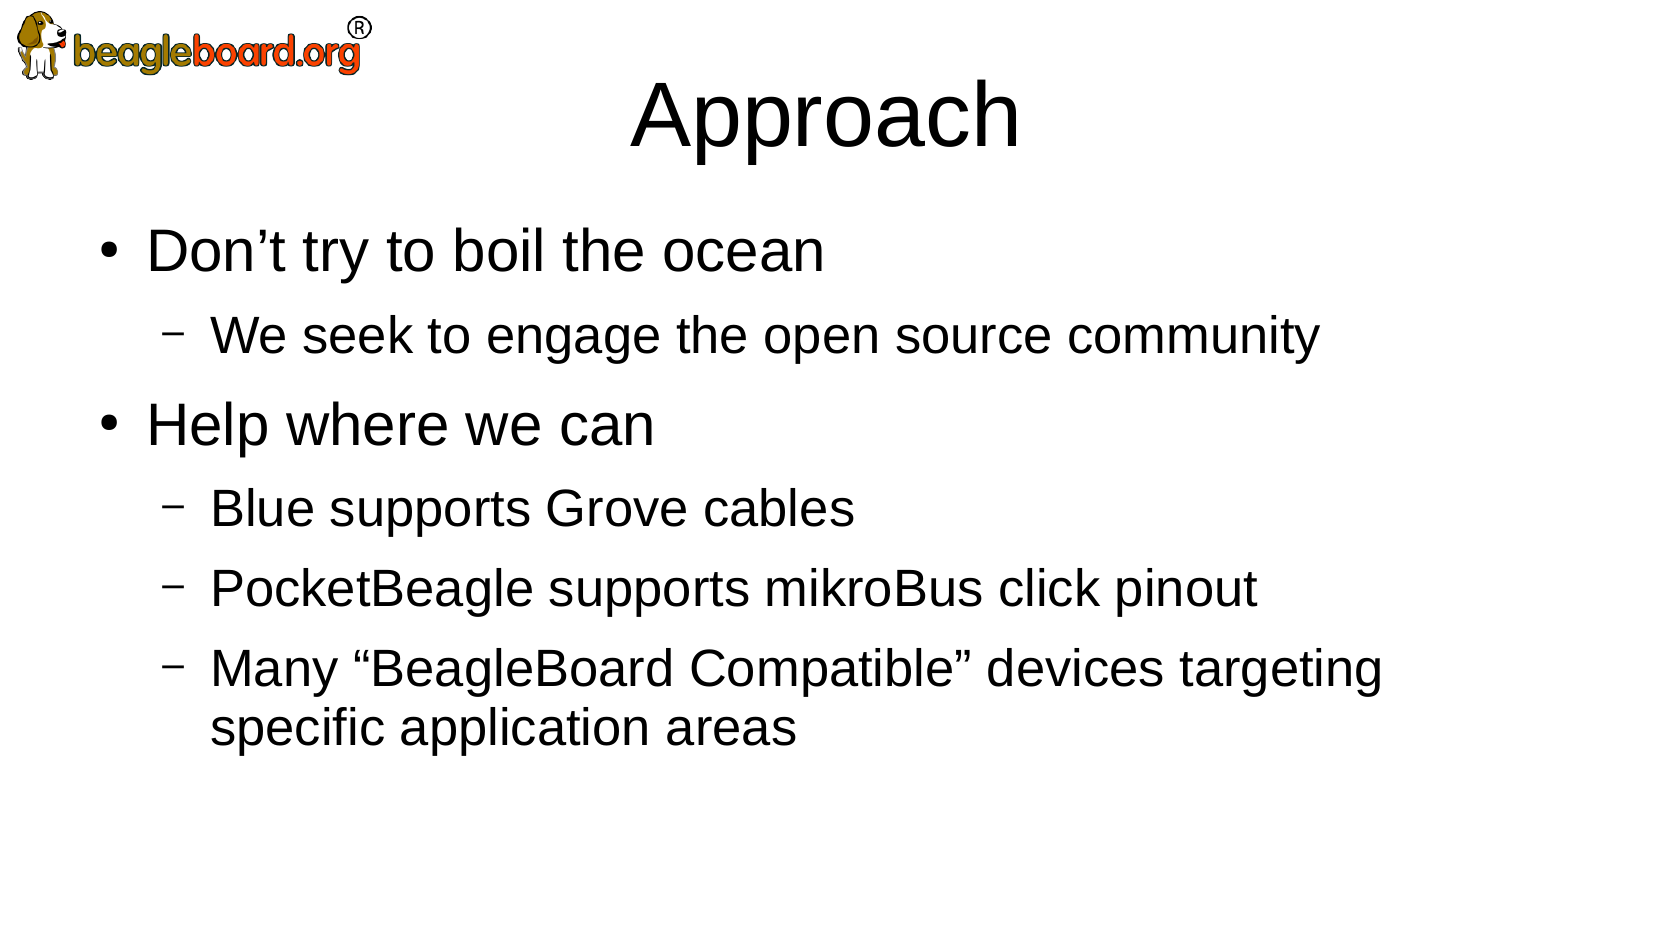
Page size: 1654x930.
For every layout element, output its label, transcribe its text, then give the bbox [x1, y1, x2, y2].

title Approach [82, 37, 1571, 193]
picture [17, 11, 372, 80]
list Don’t try to boil the ocean We seek to engage the open source community Help where we can Blue supports Grove cables PocketBeagle supports mikroBus click pinout Many “BeagleBoard Compatible” devices targeting specific application areas [82, 217, 1571, 757]
